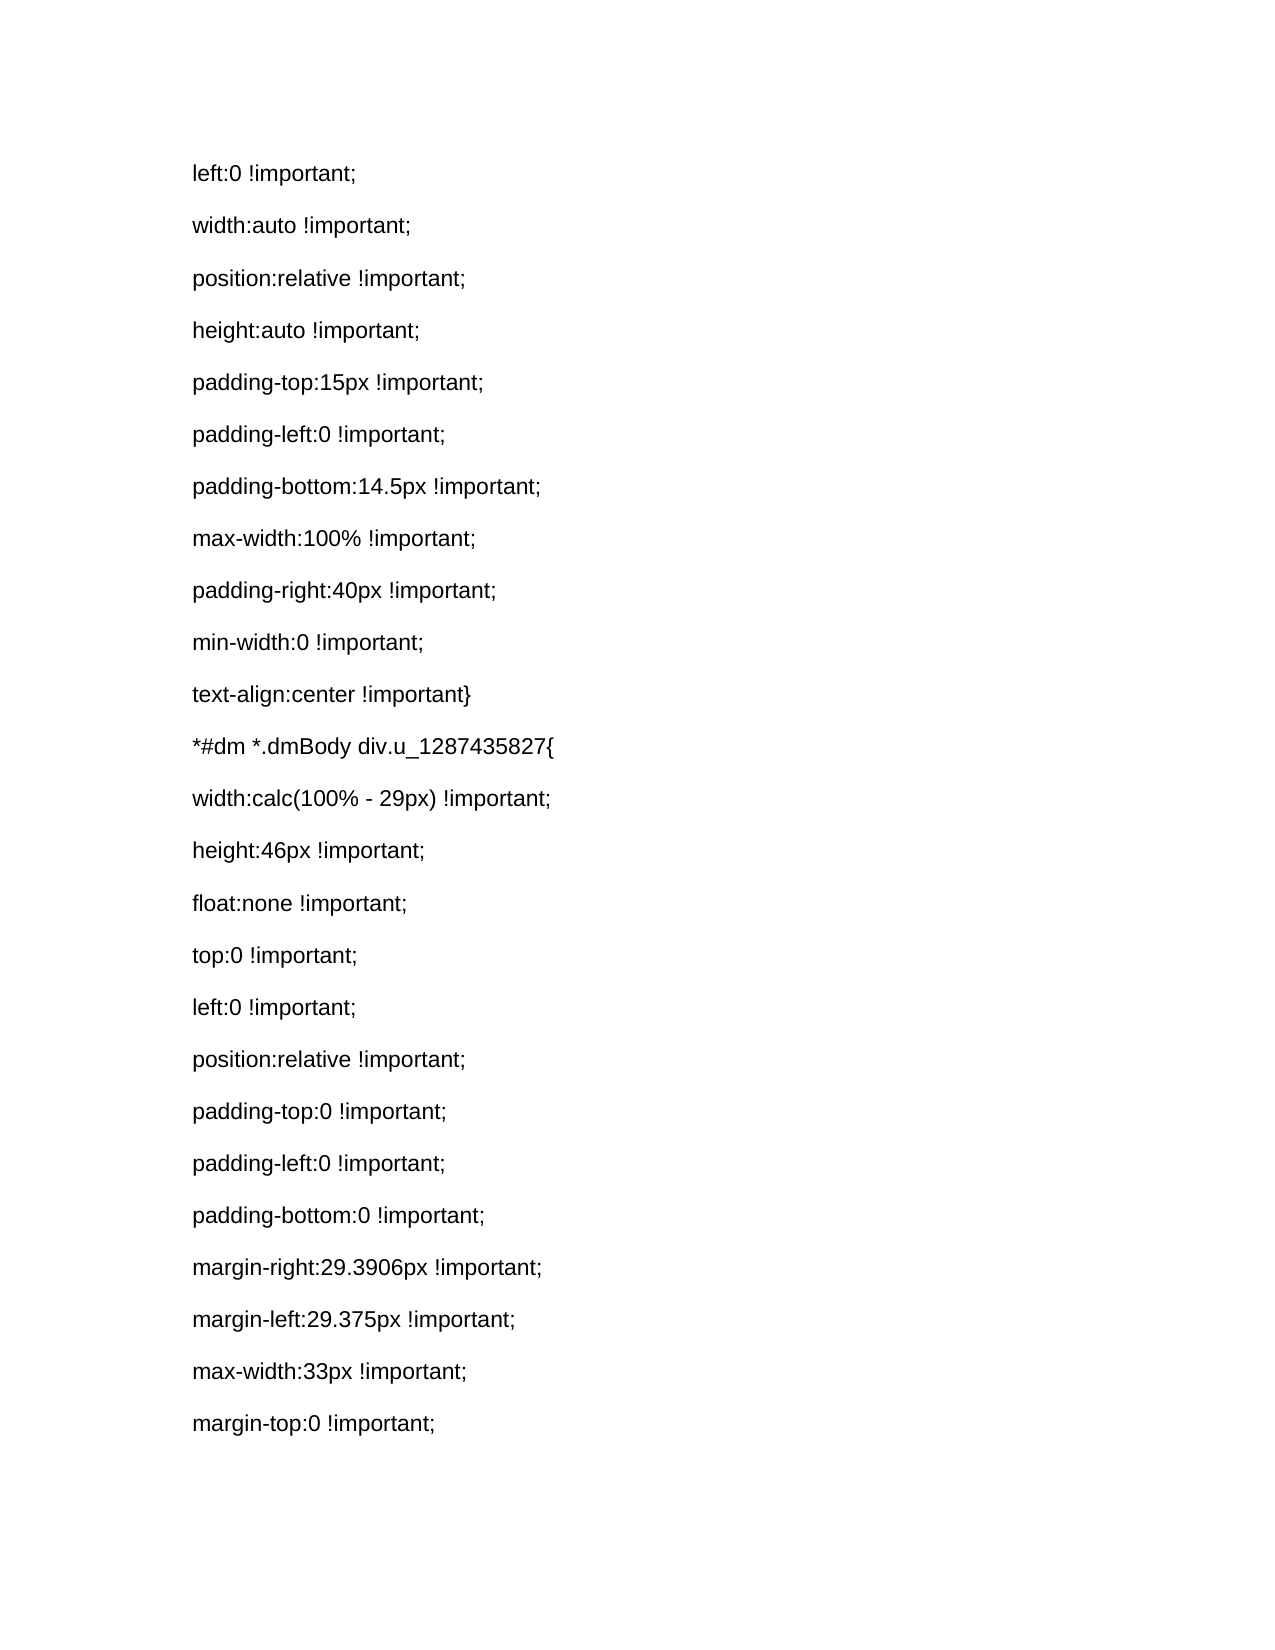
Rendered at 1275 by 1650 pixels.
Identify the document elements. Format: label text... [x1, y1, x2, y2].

table_cell margin-right:29.3906px !important; [182, 1244, 1125, 1296]
table_cell *#dm *.dmBody div.u_1287435827{ [182, 723, 1125, 775]
table_cell top:0 !important; [182, 931, 1125, 983]
table_cell padding-right:40px !important; [182, 567, 1125, 619]
table_cell margin-top:0 !important; [182, 1400, 1125, 1452]
table_cell [150, 1192, 182, 1244]
table_cell padding-left:0 !important; [182, 1140, 1125, 1192]
table_cell position:relative !important; [182, 1035, 1125, 1087]
table_cell margin-left:29.375px !important; [182, 1296, 1125, 1348]
table_cell [150, 1348, 182, 1400]
table_cell max-width:33px !important; [182, 1348, 1125, 1400]
table_cell [150, 775, 182, 827]
table_cell padding-left:0 !important; [182, 410, 1125, 462]
table_cell [150, 827, 182, 879]
table_cell text-align:center !important} [182, 671, 1125, 723]
table_cell height:46px !important; [182, 827, 1125, 879]
table_cell [150, 515, 182, 567]
table_cell [150, 931, 182, 983]
table_cell left:0 !important; [182, 150, 1125, 202]
table_cell padding-top:15px !important; [182, 358, 1125, 410]
table_cell [150, 671, 182, 723]
table_cell [150, 1088, 182, 1139]
table_cell [150, 1296, 182, 1348]
table_cell [150, 358, 182, 410]
table_cell width:auto !important; [182, 202, 1125, 254]
table_cell padding-bottom:14.5px !important; [182, 463, 1125, 514]
table_cell [150, 254, 182, 306]
table_cell height:auto !important; [182, 306, 1125, 358]
table_cell min-width:0 !important; [182, 619, 1125, 671]
table_cell float:none !important; [182, 879, 1125, 931]
table_cell [150, 1244, 182, 1296]
table_cell left:0 !important; [182, 983, 1125, 1035]
table_cell [150, 1035, 182, 1087]
table_cell [150, 463, 182, 514]
table_cell [150, 723, 182, 775]
table_cell [150, 983, 182, 1035]
table_cell width:calc(100% - 29px) !important; [182, 775, 1125, 827]
table_cell max-width:100% !important; [182, 515, 1125, 567]
table_cell padding-bottom:0 !important; [182, 1192, 1125, 1244]
table_cell [150, 1400, 182, 1452]
table_cell [150, 150, 182, 202]
table_cell [150, 202, 182, 254]
table_cell position:relative !important; [182, 254, 1125, 306]
table_cell [150, 619, 182, 671]
table_cell [150, 410, 182, 462]
table_cell [150, 879, 182, 931]
table_cell [150, 306, 182, 358]
table_cell padding-top:0 !important; [182, 1088, 1125, 1139]
table_cell [150, 567, 182, 619]
table_cell [150, 1140, 182, 1192]
